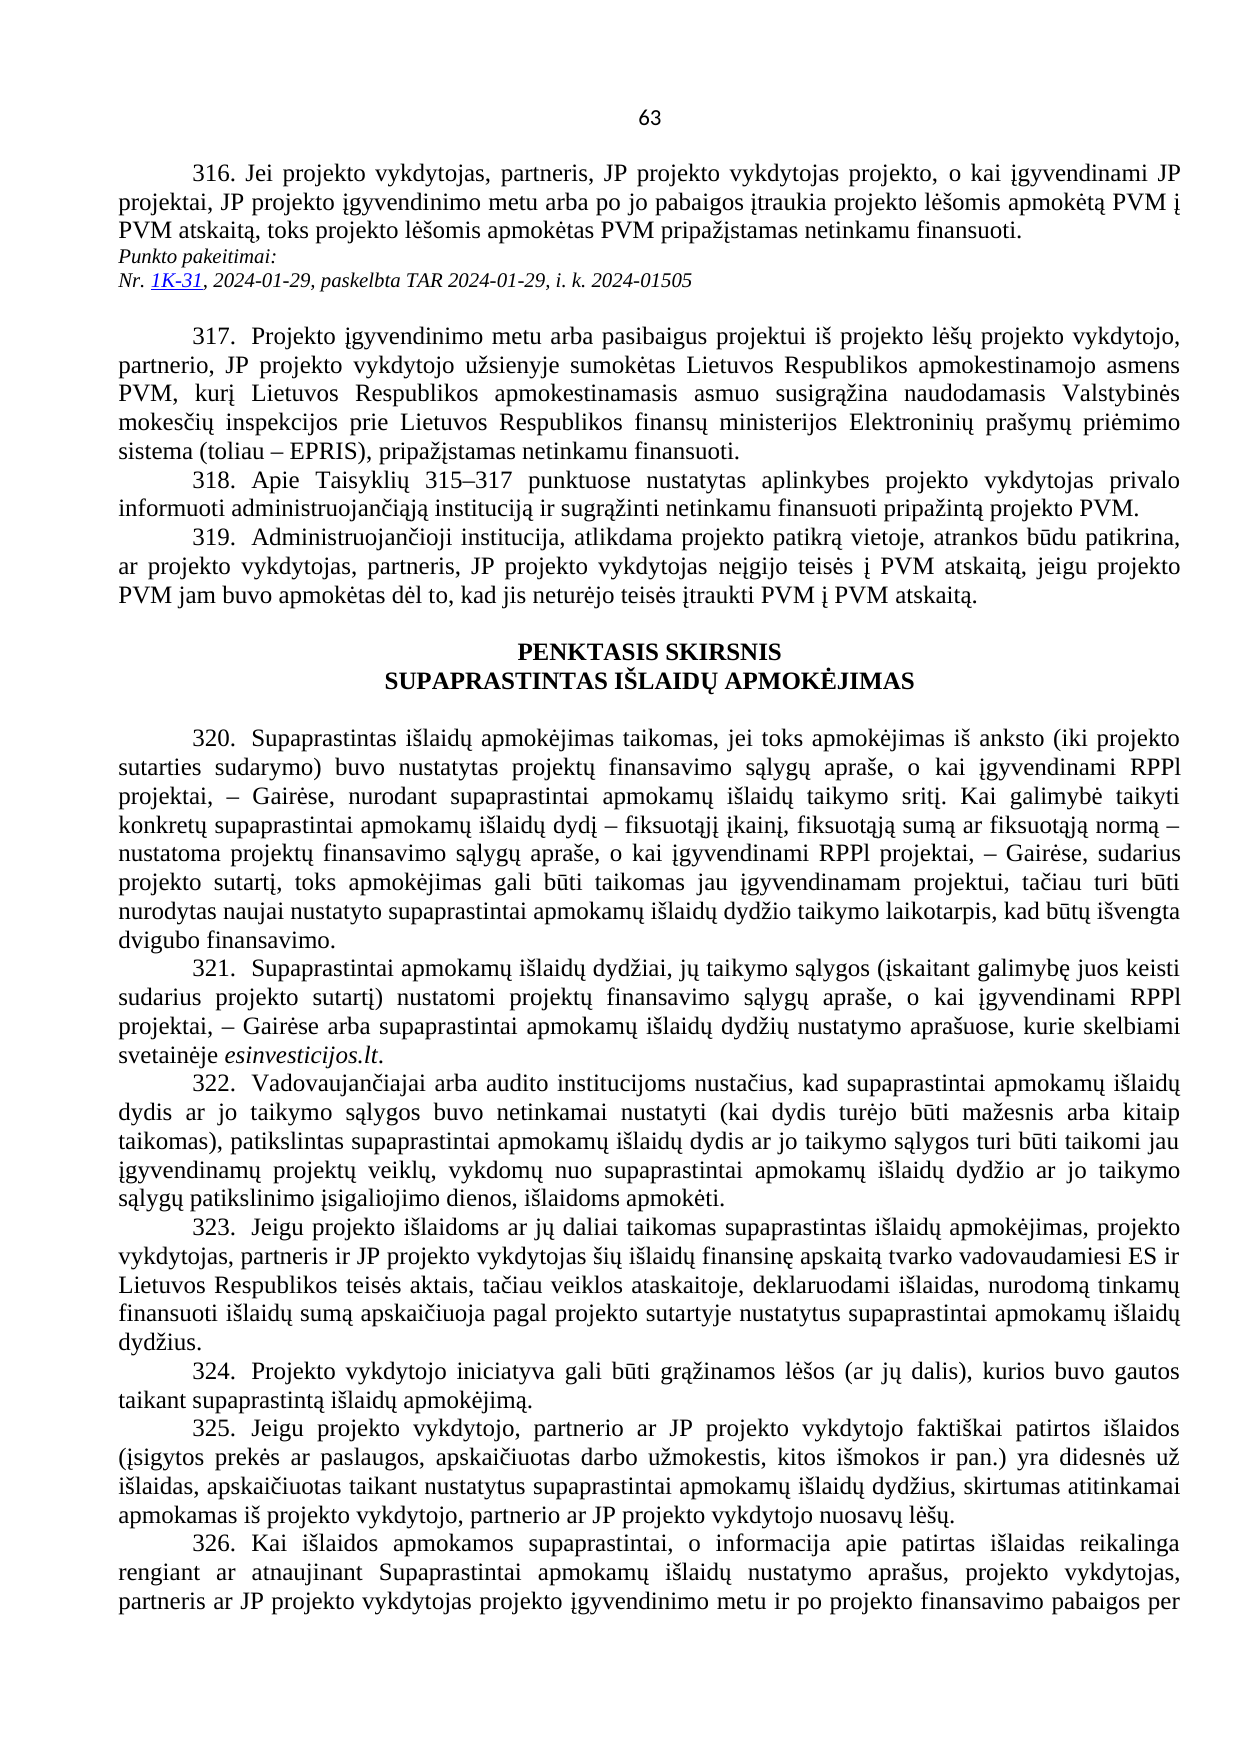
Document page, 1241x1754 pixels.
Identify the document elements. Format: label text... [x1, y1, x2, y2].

text 326. Kai išlaidos apmokamos supaprastintai, o informacija apie patirtas išlaidas reikalinga rengiant ar atnaujinant Supaprastintai apmokamų išlaidų nustatymo aprašus, projekto vykdytojas, partneris ar JP projekto vykdytojas projekto įgyvendinimo metu ir po projekto finansavimo pabaigos per [118, 1528, 1181, 1615]
subtitle SUPAPRASTINTAS IŠLAIDŲ APMOKĖJIMAS [118, 666, 1181, 695]
text Punkto pakeitimai: [118, 244, 1181, 268]
text 316. Jei projekto vykdytojas, partneris, JP projekto vykdytojas projekto, o kai įgyvendinami JP projektai, JP projekto įgyvendinimo metu arba po jo pabaigos įtraukia projekto lėšomis apmokėtą PVM į PVM atskaitą, toks projekto lėšomis apmokėtas PVM pripažįstamas netinkamu finansuoti. [118, 158, 1181, 244]
text 325. Jeigu projekto vykdytojo, partnerio ar JP projekto vykdytojo faktiškai patirtos išlaidos (įsigytos prekės ar paslaugos, apskaičiuotas darbo užmokestis, kitos išmokos ir pan.) yra didesnės už išlaidas, apskaičiuotas taikant nustatytus supaprastintai apmokamų išlaidų dydžius, skirtumas atitinkamai apmokamas iš projekto vykdytojo, partnerio ar JP projekto vykdytojo nuosavų lėšų. [118, 1413, 1181, 1528]
text 317. Projekto įgyvendinimo metu arba pasibaigus projektui iš projekto lėšų projekto vykdytojo, partnerio, JP projekto vykdytojo užsienyje sumokėtas Lietuvos Respublikos apmokestinamojo asmens PVM, kurį Lietuvos Respublikos apmokestinamasis asmuo susigrąžina naudodamasis Valstybinės mokesčių inspekcijos prie Lietuvos Respublikos finansų ministerijos Elektroninių prašymų priėmimo sistema (toliau – EPRIS), pripažįstamas netinkamu finansuoti. [118, 321, 1181, 465]
subtitle PENKTASIS SKIRSNIS [118, 637, 1181, 666]
text 318. Apie Taisyklių 315–317 punktuose nustatytas aplinkybes projekto vykdytojas privalo informuoti administruojančiąją instituciją ir sugrąžinti netinkamu finansuoti pripažintą projekto PVM. [118, 465, 1181, 522]
text 324. Projekto vykdytojo iniciatyva gali būti grąžinamos lėšos (ar jų dalis), kurios buvo gautos taikant supaprastintą išlaidų apmokėjimą. [118, 1356, 1181, 1413]
text Nr. 1K-31, 2024-01-29, paskelbta TAR 2024-01-29, i. k. 2024-01505 [118, 268, 1181, 292]
text 321. Supaprastintai apmokamų išlaidų dydžiai, jų taikymo sąlygos (įskaitant galimybę juos keisti sudarius projekto sutartį) nustatomi projektų finansavimo sąlygų apraše, o kai įgyvendinami RPPl projektai, – Gairėse arba supaprastintai apmokamų išlaidų dydžių nustatymo aprašuose, kurie skelbiami svetainėje esinvesticijos.lt. [118, 953, 1181, 1068]
text 322. Vadovaujančiajai arba audito institucijoms nustačius, kad supaprastintai apmokamų išlaidų dydis ar jo taikymo sąlygos buvo netinkamai nustatyti (kai dydis turėjo būti mažesnis arba kitaip taikomas), patikslintas supaprastintai apmokamų išlaidų dydis ar jo taikymo sąlygos turi būti taikomi jau įgyvendinamų projektų veiklų, vykdomų nuo supaprastintai apmokamų išlaidų dydžio ar jo taikymo sąlygų patikslinimo įsigaliojimo dienos, išlaidoms apmokėti. [118, 1068, 1181, 1212]
text 319. Administruojančioji institucija, atlikdama projekto patikrą vietoje, atrankos būdu patikrina, ar projekto vykdytojas, partneris, JP projekto vykdytojas neįgijo teisės į PVM atskaitą, jeigu projekto PVM jam buvo apmokėtas dėl to, kad jis neturėjo teisės įtraukti PVM į PVM atskaitą. [118, 522, 1181, 608]
text 320. Supaprastintas išlaidų apmokėjimas taikomas, jei toks apmokėjimas iš anksto (iki projekto sutarties sudarymo) buvo nustatytas projektų finansavimo sąlygų apraše, o kai įgyvendinami RPPl projektai, – Gairėse, nurodant supaprastintai apmokamų išlaidų taikymo sritį. Kai galimybė taikyti konkretų supaprastintai apmokamų išlaidų dydį – fiksuotąjį įkainį, fiksuotąją sumą ar fiksuotąją normą – nustatoma projektų finansavimo sąlygų apraše, o kai įgyvendinami RPPl projektai, – Gairėse, sudarius projekto sutartį, toks apmokėjimas gali būti taikomas jau įgyvendinamam projektui, tačiau turi būti nurodytas naujai nustatyto supaprastintai apmokamų išlaidų dydžio taikymo laikotarpis, kad būtų išvengta dvigubo finansavimo. [118, 723, 1181, 953]
text 323. Jeigu projekto išlaidoms ar jų daliai taikomas supaprastintas išlaidų apmokėjimas, projekto vykdytojas, partneris ir JP projekto vykdytojas šių išlaidų finansinę apskaitą tvarko vadovaudamiesi ES ir Lietuvos Respublikos teisės aktais, tačiau veiklos ataskaitoje, deklaruodami išlaidas, nurodomą tinkamų finansuoti išlaidų sumą apskaičiuoja pagal projekto sutartyje nustatytus supaprastintai apmokamų išlaidų dydžius. [118, 1212, 1181, 1356]
